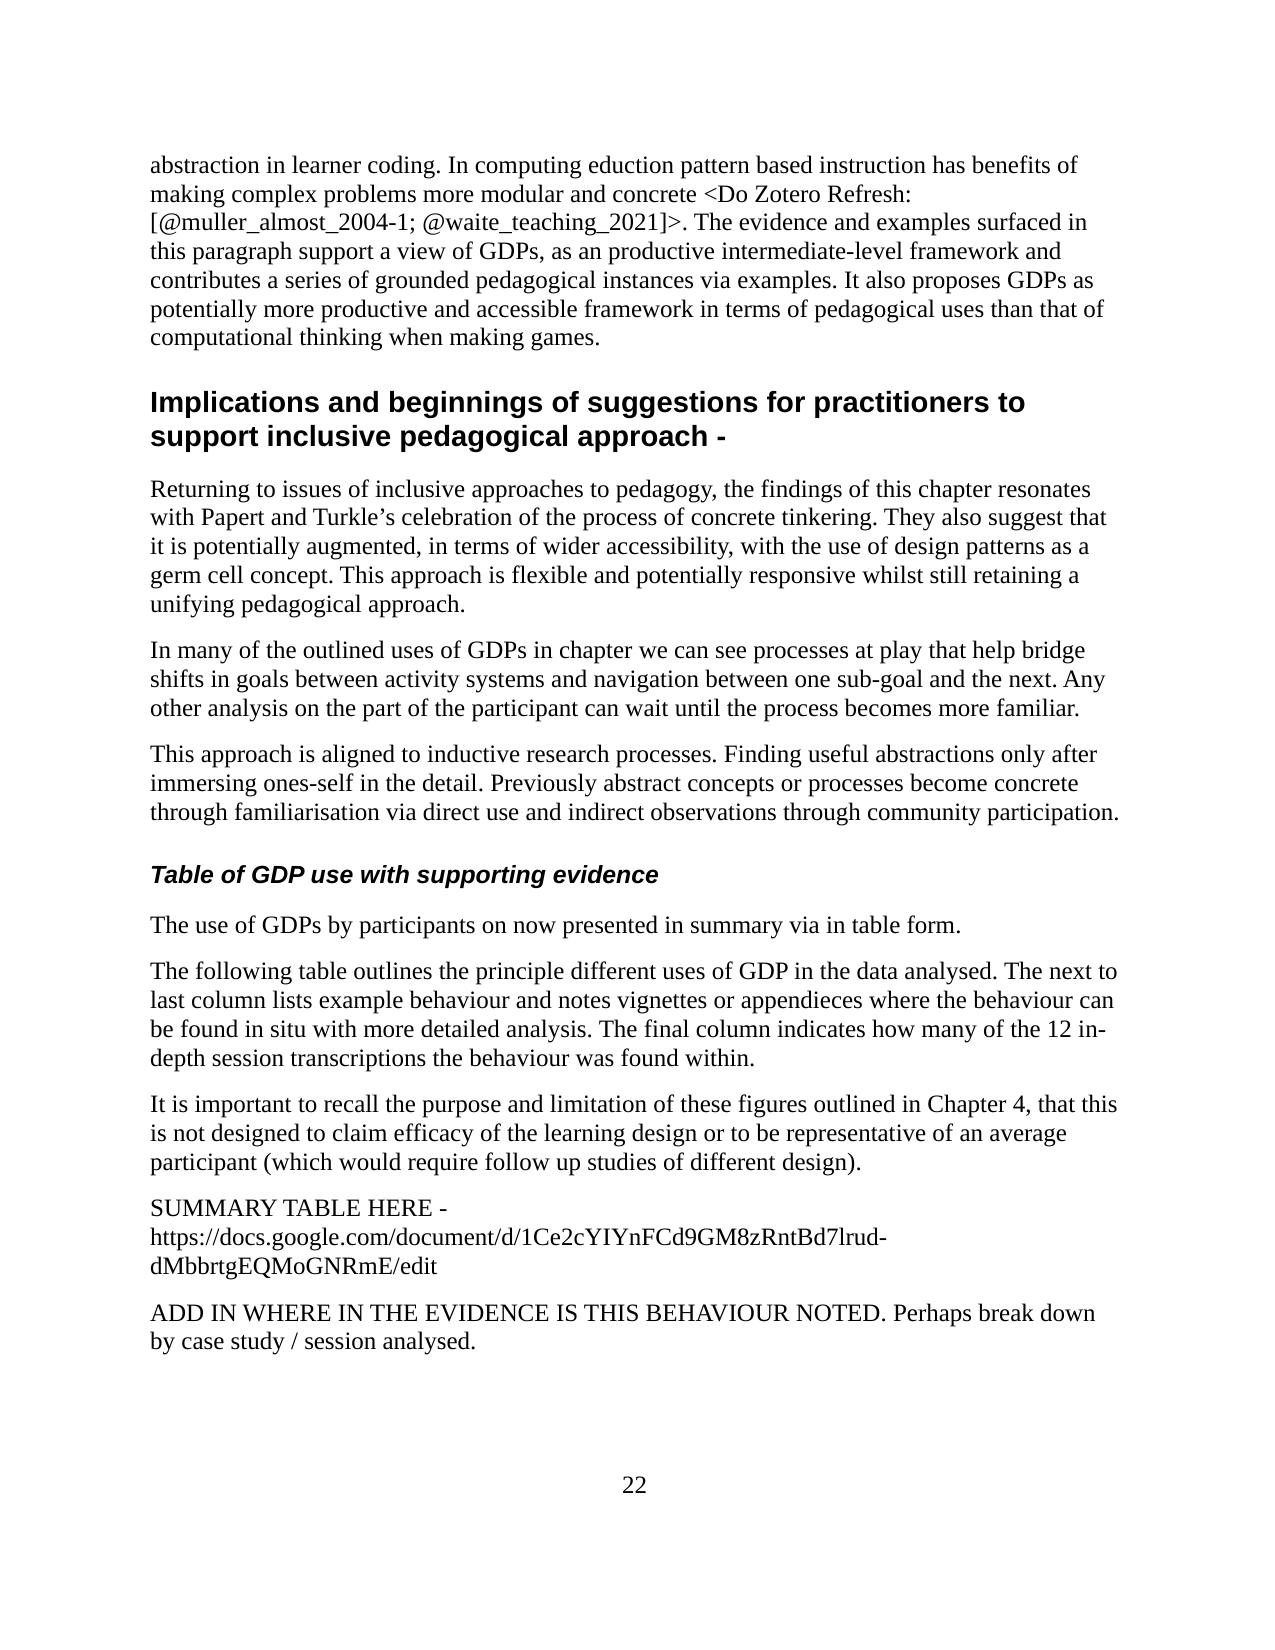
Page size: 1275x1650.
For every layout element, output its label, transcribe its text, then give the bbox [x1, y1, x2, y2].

text Returning to issues of inclusive approaches to pedagogy, the findings of this chapter resonates with Papert and Turkle’s celebration of the process of concrete tinkering. They also suggest that it is potentially augmented, in terms of wider accessibility, with the use of design patterns as a germ cell concept. This approach is flexible and potentially responsive whilst still retaining a unifying pedagogical approach. [150, 474, 1125, 617]
text The following table outlines the principle different uses of GDP in the data analysed. The next to last column lists example behaviour and notes vignettes or appendieces where the behaviour can be found in situ with more detailed analysis. The final column indicates how many of the 12 in-depth session transcriptions the behaviour was found within. [150, 956, 1125, 1071]
text abstraction in learner coding. In computing eduction pattern based instruction has benefits of making complex problems more modular and concrete <Do Zotero Refresh: [@muller_almost_2004-1; @waite_teaching_2021]>. The evidence and examples surfaced in this paragraph support a view of GDPs, as an productive intermediate-level framework and contributes a series of grounded pedagogical instances via examples. It also proposes GDPs as potentially more productive and accessible framework in terms of pedagogical uses than that of computational thinking when making games. [150, 150, 1125, 351]
subtitle Implications and beginnings of suggestions for practitioners to support inclusive pedagogical approach - [150, 385, 1125, 452]
text ADD IN WHERE IN THE EVIDENCE IS THIS BEHAVIOUR NOTED. Perhaps break down by case study / session analysed. [150, 1298, 1125, 1355]
text SUMMARY TABLE HERE - https://docs.google.com/document/d/1Ce2cYIYnFCd9GM8zRntBd7lrud-dMbbrtgEQMoGNRmE/edit [150, 1193, 1125, 1280]
text The use of GDPs by participants on now presented in summary via in table form. [150, 910, 1125, 938]
text In many of the outlined uses of GDPs in chapter we can see processes at play that help bridge shifts in goals between activity systems and navigation between one sub-goal and the next. Any other analysis on the part of the participant can wait until the process becomes more familiar. [150, 635, 1125, 722]
text It is important to recall the purpose and limitation of these figures outlined in Chapter 4, that this is not designed to claim efficacy of the learning design or to be representative of an average participant (which would require follow up studies of different design). [150, 1089, 1125, 1176]
text This approach is aligned to inductive research processes. Finding useful abstractions only after immersing ones-self in the detail. Previously abstract concepts or processes become concrete through familiarisation via direct use and indirect observations through community participation. [150, 739, 1125, 826]
subtitle Table of GDP use with supporting evidence [150, 860, 1125, 888]
